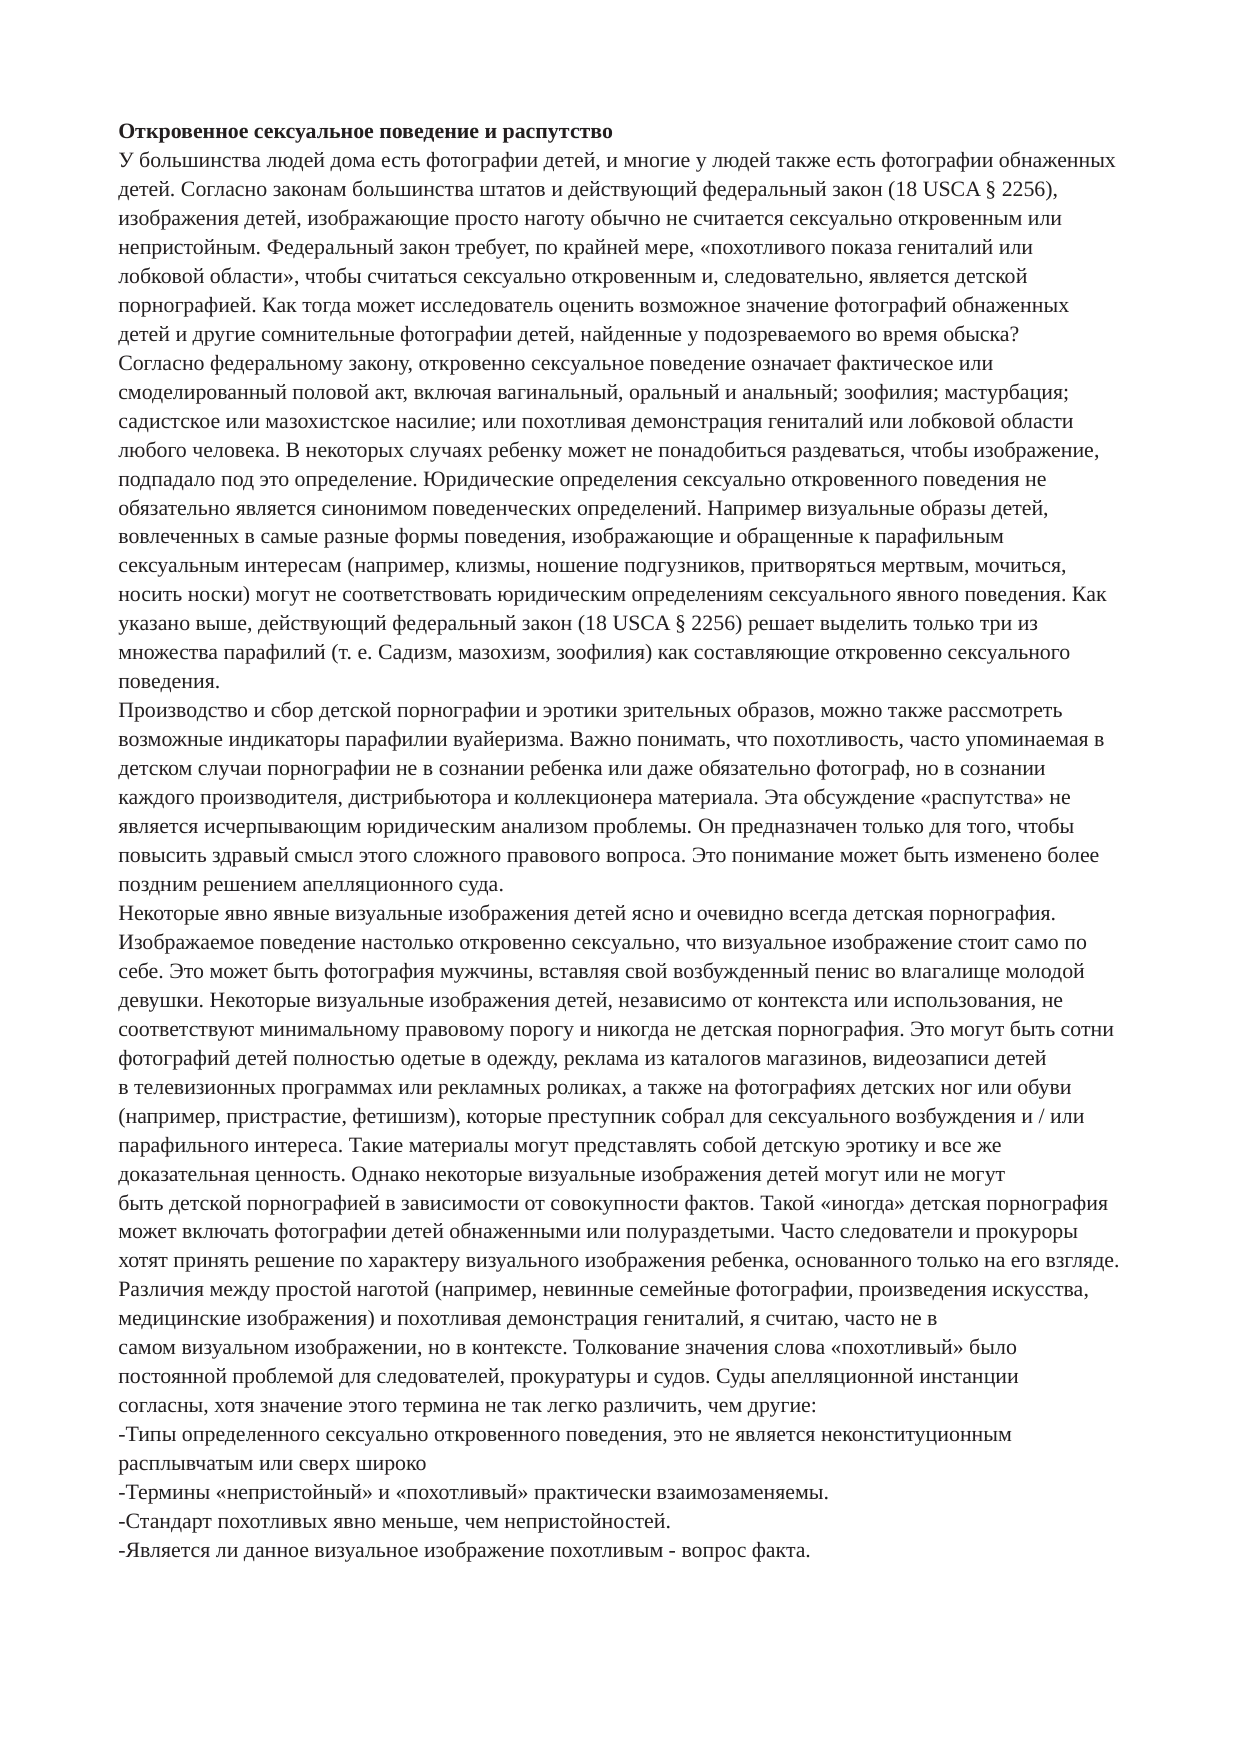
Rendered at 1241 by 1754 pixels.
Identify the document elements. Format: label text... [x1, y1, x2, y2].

text (например, пристрастие, фетишизм), которые преступник собрал для сексуального возбуждения и / или [118, 1103, 1122, 1128]
text Откровенное сексуальное поведение и распутство [118, 118, 1122, 143]
text парафильного интереса. Такие материалы могут представлять собой детскую эротику и все же доказательная ценность. Однако некоторые визуальные изображения детей могут или не могут [118, 1132, 1122, 1186]
text -Является ли данное визуальное изображение похотливым - вопрос факта. [118, 1537, 1122, 1562]
text согласны, хотя значение этого термина не так легко различить, чем другие: [118, 1392, 1122, 1417]
text самом визуальном изображении, но в контексте. Толкование значения слова «похотливый» было постоянной проблемой для следователей, прокуратуры и судов. Суды апелляционной инстанции [118, 1334, 1122, 1388]
text Некоторые явно явные визуальные изображения детей ясно и очевидно всегда детская порнография. Изображаемое поведение настолько откровенно сексуально, что визуальное изображение стоит само по себе. Это может быть фотография мужчины, вставляя свой возбужденный пенис во влагалище молодой девушки. Некоторые визуальные изображения детей, независимо от контекста или использования, не соответствуют минимальному правовому порогу и никогда не детская порнография. Это могут быть сотни фотографий детей полностью одетые в одежду, реклама из каталогов магазинов, видеозаписи детей [118, 900, 1122, 1070]
text У большинства людей дома есть фотографии детей, и многие у людей также есть фотографии обнаженных детей. Согласно законам большинства штатов и действующий федеральный закон (18 USCA § 2256), изображения детей, изображающие просто наготу обычно не считается сексуально откровенным или непристойным. Федеральный закон требует, по крайней мере, «похотливого показа гениталий или лобковой области», чтобы считаться сексуально откровенным и, следовательно, является детской порнографией. Как тогда может исследователь оценить возможное значение фотографий обнаженных детей и другие сомнительные фотографии детей, найденные у подозреваемого во время обыска? [118, 147, 1122, 346]
text быть детской порнографией в зависимости от совокупности фактов. Такой «иногда» детская порнография может включать фотографии детей обнаженными или полураздетыми. Часто следователи и прокуроры хотят принять решение по характеру визуального изображения ребенка, основанного только на его взгляде. Различия между простой наготой (например, невинные семейные фотографии, произведения искусства, медицинские изображения) и похотливая демонстрация гениталий, я считаю, часто не в [118, 1189, 1122, 1331]
text -Стандарт похотливых явно меньше, чем непристойностей. [118, 1508, 1122, 1533]
text -Типы определенного сексуально откровенного поведения, это не является неконституционным расплывчатым или сверх широко [118, 1421, 1122, 1475]
text -Термины «непристойный» и «похотливый» практически взаимозаменяемы. [118, 1479, 1122, 1504]
text в телевизионных программах или рекламных роликах, а также на фотографиях детских ног или обуви [118, 1074, 1122, 1099]
text Производство и сбор детской порнографии и эротики зрительных образов, можно также рассмотреть возможные индикаторы парафилии вуайеризма. Важно понимать, что похотливость, часто упоминаемая в детском случаи порнографии не в сознании ребенка или даже обязательно фотограф, но в сознании каждого производителя, дистрибьютора и коллекционера материала. Эта обсуждение «распутства» не является исчерпывающим юридическим анализом проблемы. Он предназначен только для того, чтобы повысить здравый смысл этого сложного правового вопроса. Это понимание может быть изменено более поздним решением апелляционного суда. [118, 697, 1122, 896]
text садистское или мазохистское насилие; или похотливая демонстрация гениталий или лобковой области [118, 408, 1122, 433]
text Согласно федеральному закону, откровенно сексуальное поведение означает фактическое или смоделированный половой акт, включая вагинальный, оральный и анальный; зоофилия; мастурбация; [118, 350, 1122, 404]
text любого человека. В некоторых случаях ребенку может не понадобиться раздеваться, чтобы изображение, подпадало под это определение. Юридические определения сексуально откровенного поведения не обязательно является синонимом поведенческих определений. Например визуальные образы детей, вовлеченных в самые разные формы поведения, изображающие и обращенные к парафильным сексуальным интересам (например, клизмы, ношение подгузников, притворяться мертвым, мочиться, носить носки) могут не соответствовать юридическим определениям сексуального явного поведения. Как указано выше, действующий федеральный закон (18 USCA § 2256) решает выделить только три из множества парафилий (т. е. Садизм, мазохизм, зоофилия) как составляющие откровенно сексуального поведения. [118, 437, 1122, 693]
